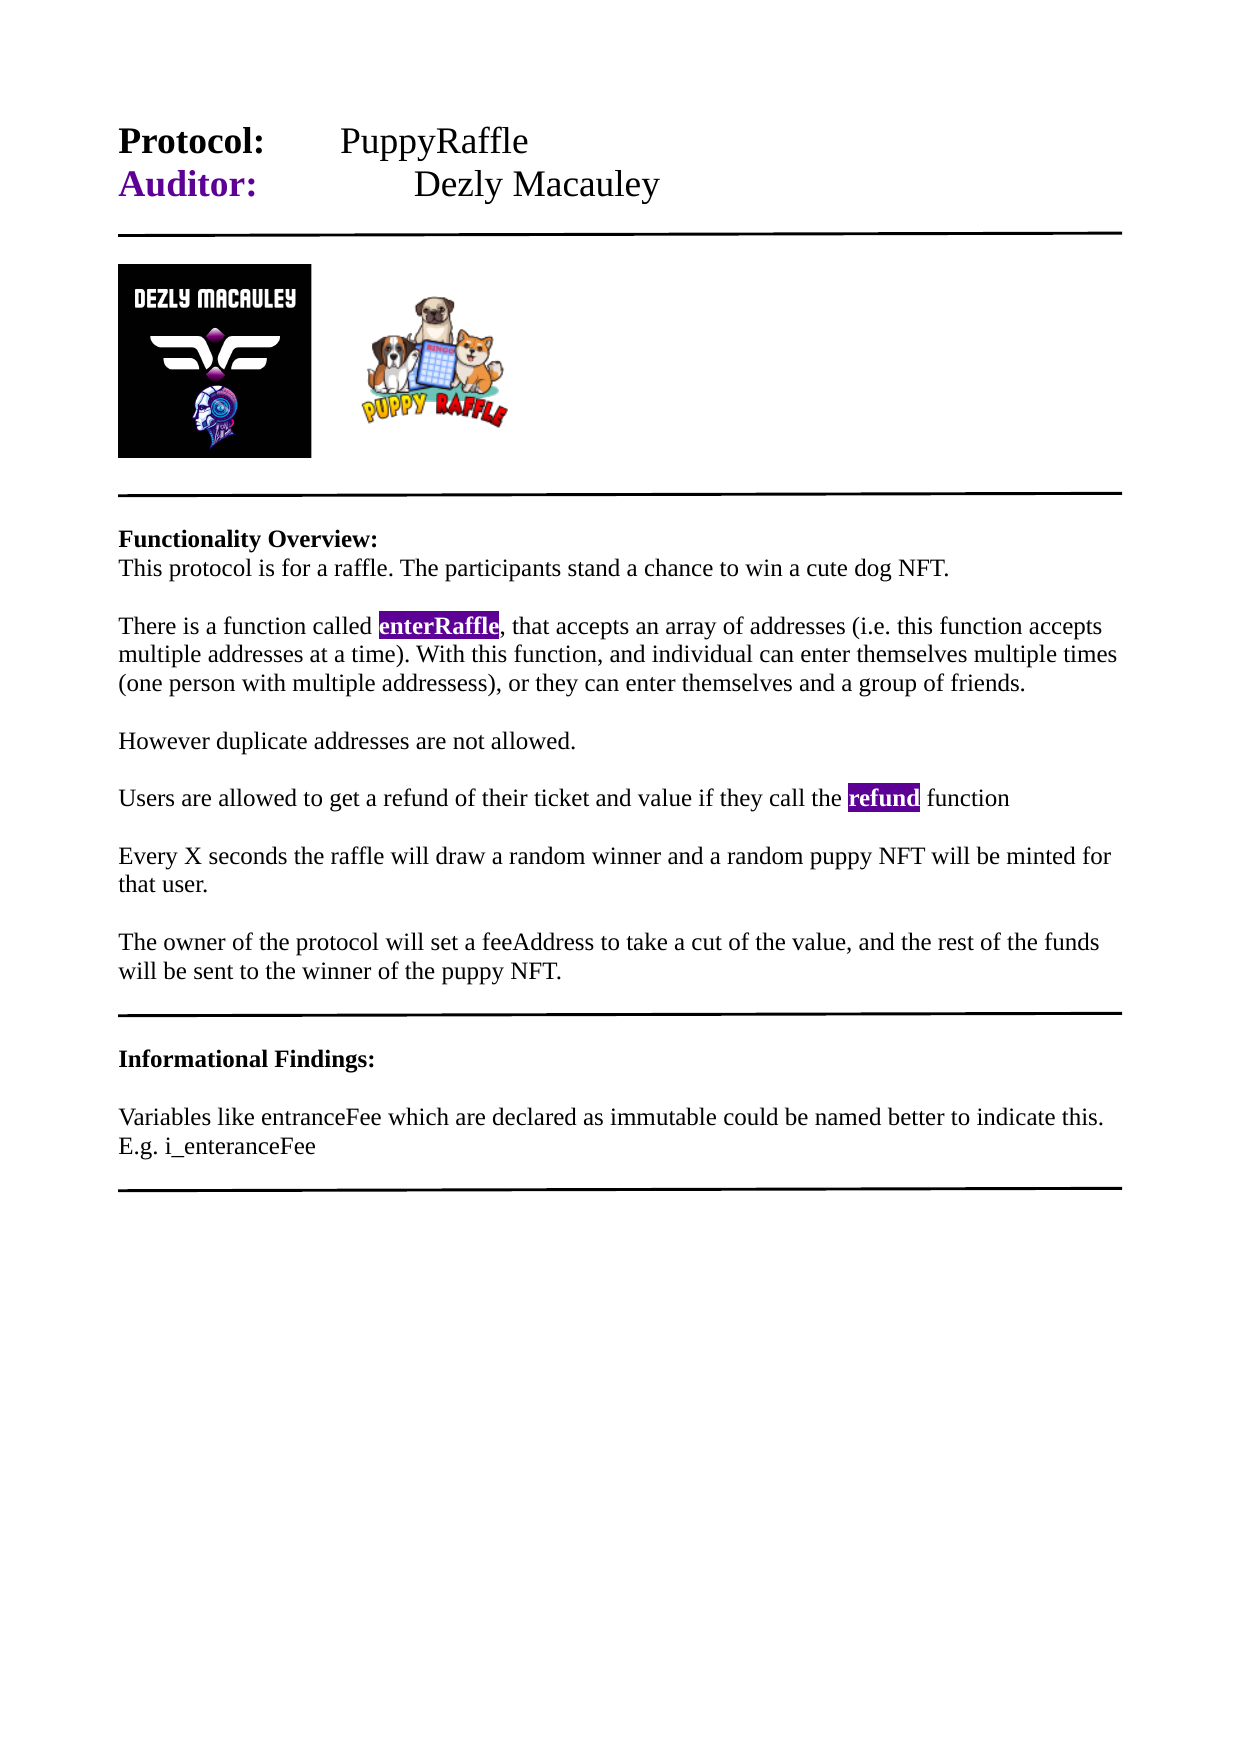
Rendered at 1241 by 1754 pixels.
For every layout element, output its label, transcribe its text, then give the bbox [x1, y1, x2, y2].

text Protocol: PuppyRaffle [118, 118, 1122, 161]
text However duplicate addresses are not allowed. [118, 726, 1122, 754]
picture [339, 267, 531, 458]
text Auditor: Dezly Macauley [118, 161, 1122, 204]
text E.g. i_enteranceFee [118, 1131, 1122, 1159]
text Every X seconds the raffle will draw a random winner and a random puppy NFT will be minted for that user. [118, 841, 1122, 898]
text The owner of the protocol will set a feeAddress to take a cut of the value, and the rest of the funds will be sent to the winner of the puppy NFT. [118, 927, 1122, 984]
picture [118, 264, 312, 458]
text Users are allowed to get a refund of their ticket and value if they call the refund function [118, 783, 1122, 812]
text Variables like entranceFee which are declared as immutable could be named better to indicate this. [118, 1102, 1122, 1131]
text There is a function called enterRaffle, that accepts an array of addresses (i.e. this function accepts multiple addresses at a time). With this function, and individual can enter themselves multiple times (one person with multiple addressess), or they can enter themselves and a group of friends. [118, 611, 1122, 697]
text Functionality Overview: [118, 524, 1122, 553]
text This protocol is for a raffle. The participants stand a chance to win a cute dog NFT. [118, 553, 1122, 582]
text Informational Findings: [118, 1044, 1122, 1073]
